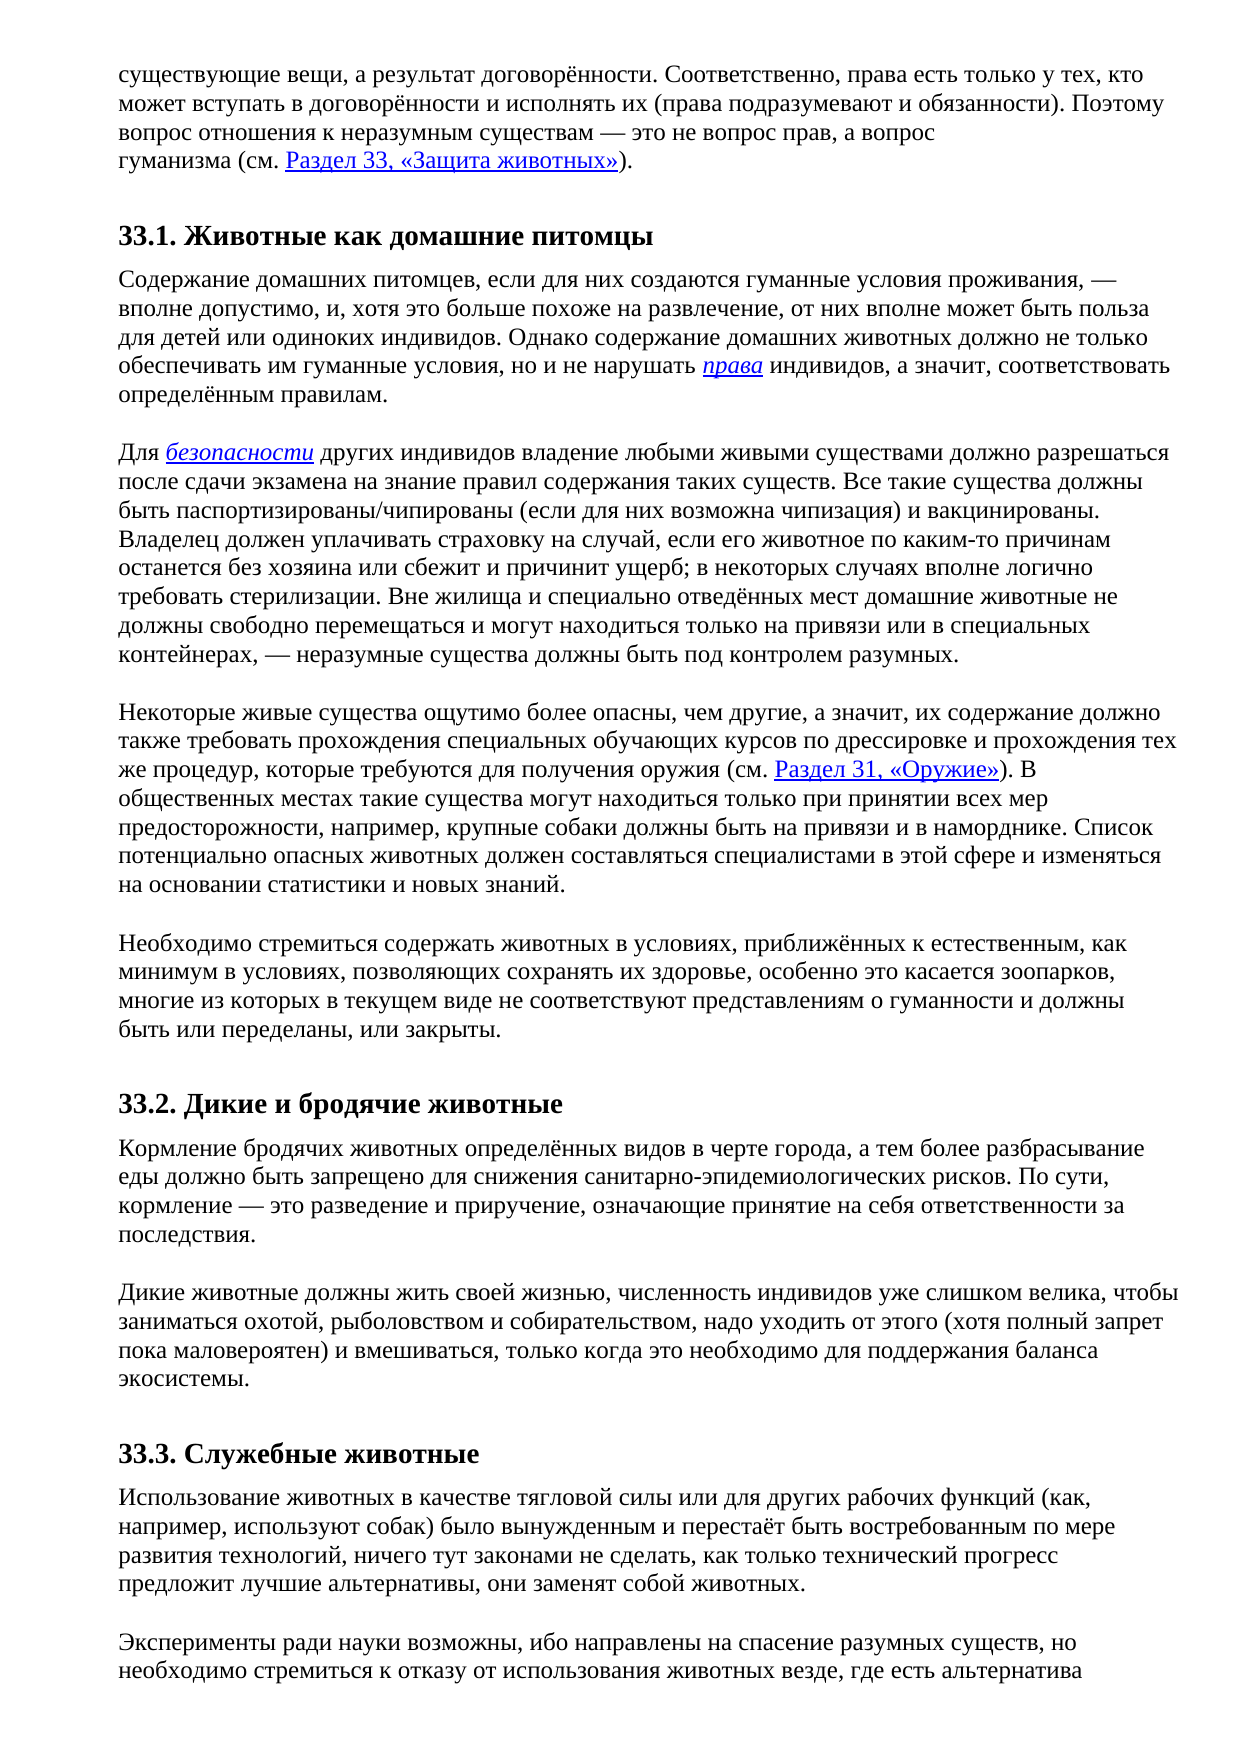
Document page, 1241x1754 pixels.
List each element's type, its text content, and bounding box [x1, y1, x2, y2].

text Кормление бродячих животных определённых видов в черте города, а тем более разбрасывание еды должно быть запрещено для снижения санитарно-эпидемиологических рисков. По сути, кормление — это разведение и приручение, означающие принятие на себя ответственности за последствия. [118, 1133, 1181, 1248]
text Эксперименты ради науки возможны, ибо направлены на спасение разумных существ, но необходимо стремиться к отказу от использования животных везде, где есть альтернатива [118, 1627, 1181, 1684]
text Некоторые живые существа ощутимо более опасны, чем другие, а значит, их содержание должно также требовать прохождения специальных обучающих курсов по дрессировке и прохождения тех же процедур, которые требуются для получения оружия (см. Раздел 31, «Оружие»). В общественных местах такие существа могут находиться только при принятии всех мер предосторожности, например, крупные собаки должны быть на привязи и в наморднике. Список потенциально опасных животных должен составляться специалистами в этой сфере и изменяться на основании статистики и новых знаний. [118, 697, 1181, 898]
subtitle 33.2. Дикие и бродячие животные [118, 1087, 1181, 1120]
text Необходимо стремиться содержать животных в условиях, приближённых к естественным, как минимум в условиях, позволяющих сохранять их здоровье, особенно это касается зоопарков, многие из которых в текущем виде не соответствуют представлениям о гуманности и должны быть или переделаны, или закрыты. [118, 928, 1181, 1043]
text Содержание домашних питомцев, если для них создаются гуманные условия проживания, — вполне допустимо, и, хотя это больше похоже на развлечение, от них вполне может быть польза для детей или одиноких индивидов. Однако содержание домашних животных должно не только обеспечивать им гуманные условия, но и не нарушать права индивидов, а значит, соответствовать определённым правилам. [118, 264, 1181, 408]
text Использование животных в качестве тягловой силы или для других рабочих функций (как, например, используют собак) было вынужденным и перестаёт быть востребованным по мере развития технологий, ничего тут законами не сделать, как только технический прогресс предложит лучшие альтернативы, они заменят собой животных. [118, 1482, 1181, 1597]
text Для безопасности других индивидов владение любыми живыми существами должно разрешаться после сдачи экзамена на знание правил содержания таких существ. Все такие существа должны быть паспортизированы/чипированы (если для них возможна чипизация) и вакцинированы. Владелец должен уплачивать страховку на случай, если его животное по каким-то причинам останется без хозяина или сбежит и причинит ущерб; в некоторых случаях вполне логично требовать стерилизации. Вне жилища и специально отведённых мест домашние животные не должны свободно перемещаться и могут находиться только на привязи или в специальных контейнерах, — неразумные существа должны быть под контролем разумных. [118, 437, 1181, 667]
text Дикие животные должны жить своей жизнью, численность индивидов уже слишком велика, чтобы заниматься охотой, рыболовством и собирательством, надо уходить от этого (хотя полный запрет пока маловероятен) и вмешиваться, только когда это необходимо для поддержания баланса экосистемы. [118, 1277, 1181, 1392]
text существующие вещи, а результат договорённости. Соответственно, права есть только у тех, кто может вступать в договорённости и исполнять их (права подразумевают и обязанности). Поэтому вопрос отношения к неразумным существам — это не вопрос прав, а вопрос гуманизма (см. Раздел 33, «Защита животных»). [118, 59, 1181, 174]
subtitle 33.3. Служебные животные [118, 1436, 1181, 1470]
subtitle 33.1. Животные как домашние питомцы [118, 218, 1181, 252]
